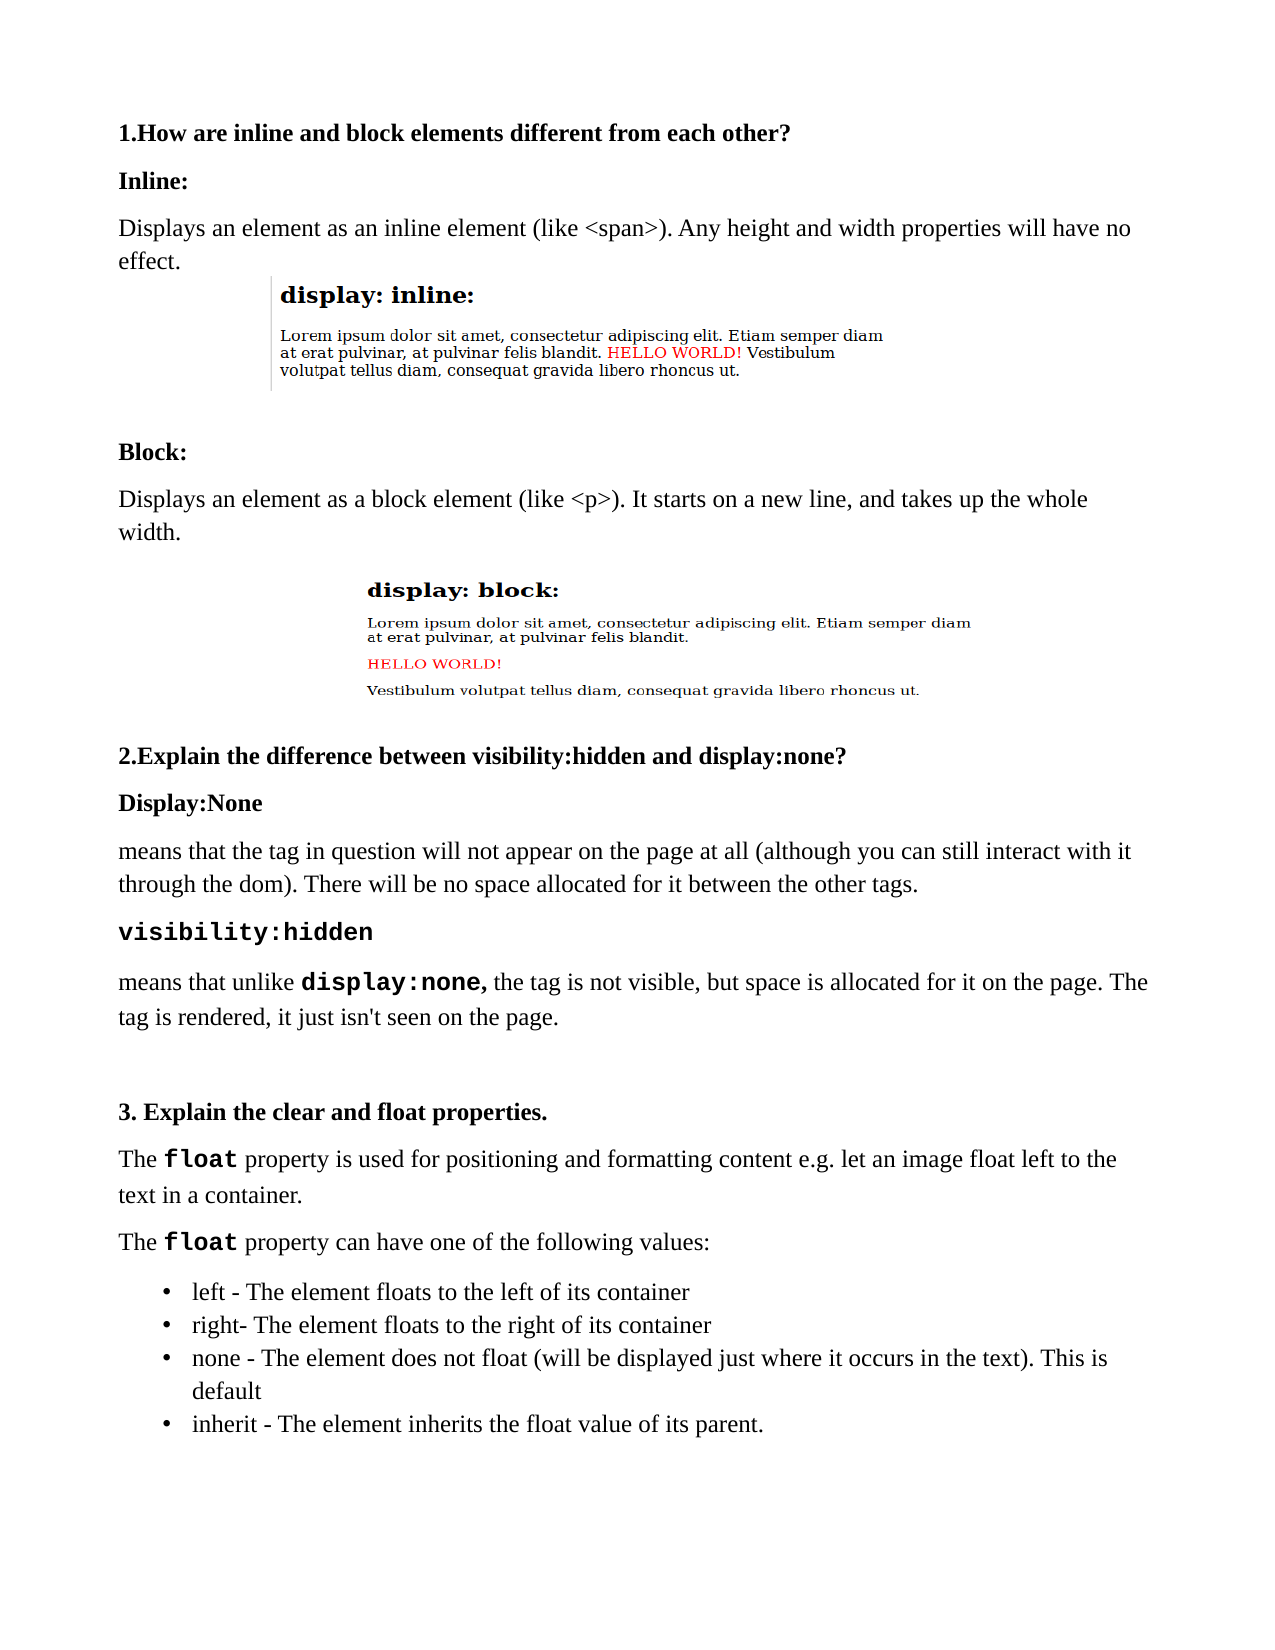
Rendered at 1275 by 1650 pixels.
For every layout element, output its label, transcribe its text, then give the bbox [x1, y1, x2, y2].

list left - The element floats to the left of its container [162, 1277, 1157, 1306]
picture [841, 276, 897, 391]
text visibility:hidden [118, 917, 1157, 947]
text The float property can have one of the following values: [118, 1227, 1157, 1258]
text 1.How are inline and block elements different from each other? [118, 118, 1157, 147]
list inherit - The element inherits the float value of its parent. [162, 1409, 1157, 1438]
text The float property is used for positioning and formatting content e.g. let an image float left to the text in a container. [118, 1144, 1157, 1208]
text Displays an element as an inline element (like <span>). Any height and width properties will have no effect. [118, 213, 1157, 275]
text Inline: [118, 166, 1157, 194]
text 3. Explain the clear and float properties. [118, 1097, 1157, 1126]
text means that the tag in question will not appear on the page at all (although you can still interact with it through the dom). There will be no space allocated for it between the other tags. [118, 836, 1157, 898]
text Block: [118, 437, 1157, 466]
list right- The element floats to the right of its container [162, 1310, 1157, 1339]
text 2.Explain the difference between visibility:hidden and display:none? [118, 708, 1157, 769]
text Display:None [118, 788, 1157, 817]
text Displays an element as a block element (like <p>). It starts on a new line, and takes up the whole width. [118, 484, 1157, 546]
list none - The element does not float (will be displayed just where it occurs in the text). This is default [162, 1343, 1157, 1405]
picture [923, 572, 983, 708]
text means that unlike display:none, the tag is not visible, but space is allocated for it on the page. The tag is rendered, it just isn't seen on the page. [118, 967, 1157, 1031]
